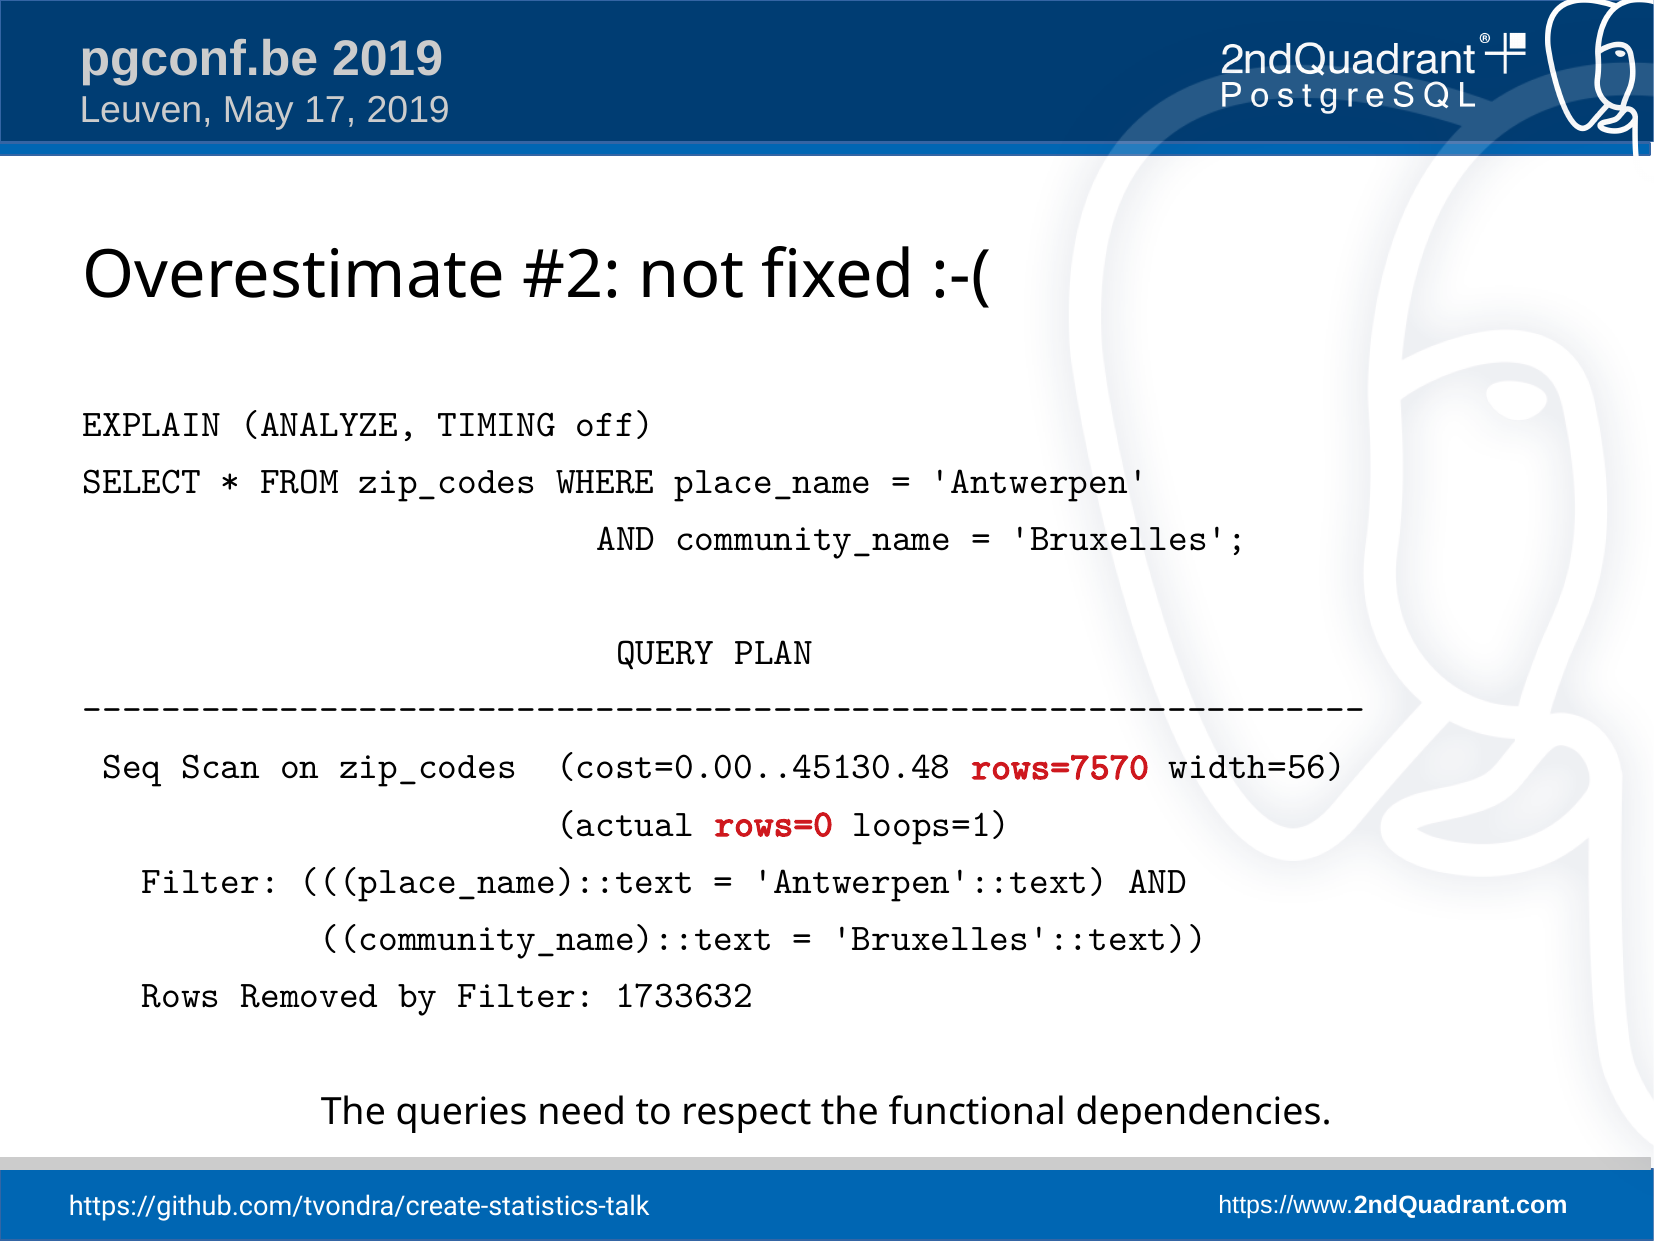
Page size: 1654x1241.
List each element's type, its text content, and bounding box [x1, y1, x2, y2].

picture [1040, 1114, 1050, 1122]
list EXPLAIN (ANALYZE, TIMING off) SELECT * FROM zip_codes WHERE place_name = 'Antwerpen' AND community_name = 'Bruxelles'; QUERY PLAN ----------------------------------------------------------------- Seq Scan on zip_codes (cost=0.00..45130.48 rows=7570 width=56) (actual rows=0 loops=1) Filter: (((place_name)::text = 'Antwerpen'::text) AND ((community_name)::text = 'Bruxelles'::text)) Rows Removed by Filter: 1733632 The queries need to respect the functional dependencies. [82, 390, 1571, 1110]
picture [1080, 1110, 1092, 1122]
title Overestimate #2: not fixed :-( [82, 167, 1571, 375]
picture [654, 1110, 666, 1122]
picture [741, 1110, 753, 1122]
picture [994, 1110, 1006, 1122]
picture [1192, 1110, 1204, 1122]
picture [1125, 1110, 1137, 1122]
picture [632, 0, 1654, 1241]
picture [907, 1110, 918, 1122]
